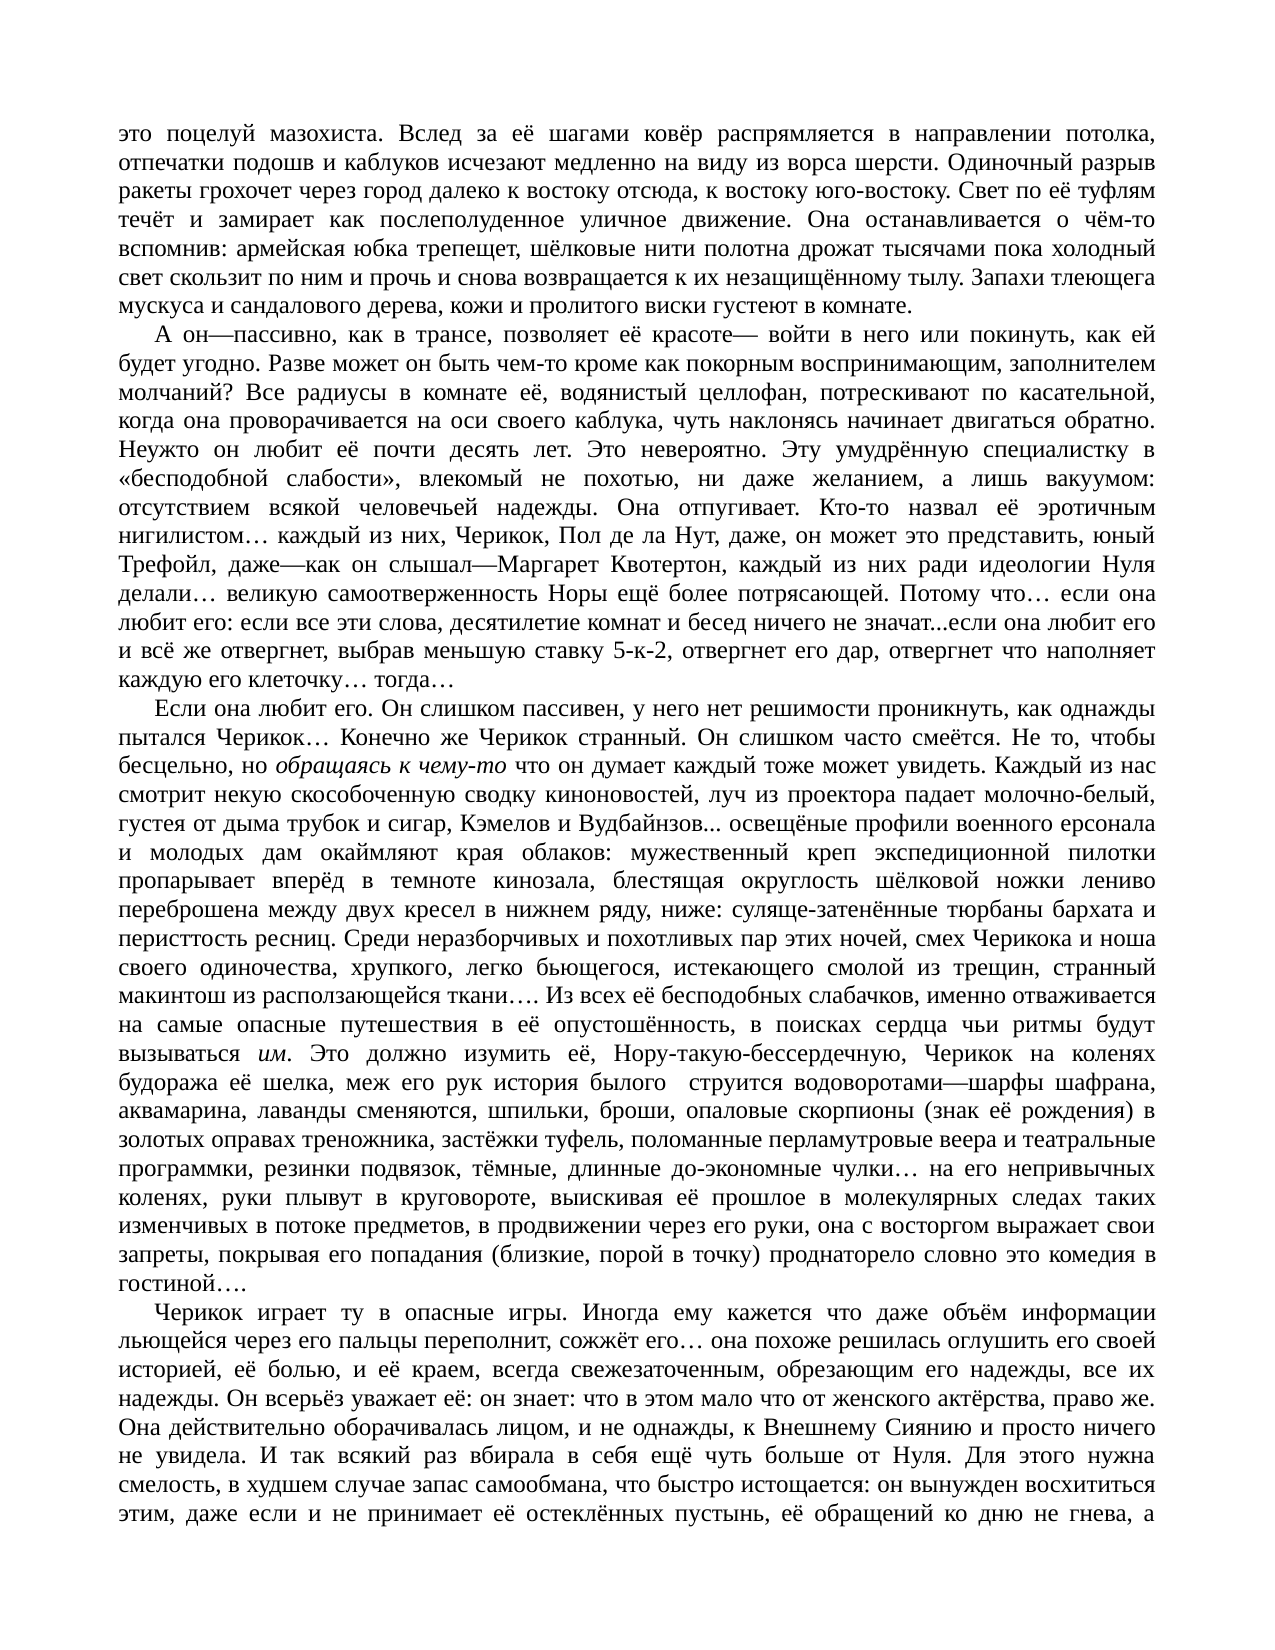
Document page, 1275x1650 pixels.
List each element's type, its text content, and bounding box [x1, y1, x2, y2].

text Если она любит его. Он слишком пассивен, у него нет решимости проникнуть, как однажды пытался Черикок… Конечно же Черикок странный. Он слишком часто смеётся. Не то, чтобы бесцельно, но обращаясь к чему-то что он думает каждый тоже может увидеть. Каждый из нас смотрит некую скособоченную сводку киноновостей, луч из проектора падает молочно-белый, густея от дыма трубок и сигар, Кэмелов и Вудбайнзов... освещёные профили военного ерсонала и молодых дам окаймляют края облаков: мужественный креп экспедиционной пилотки пропарывает вперёд в темноте кинозала, блестящая округлость шёлковой ножки лениво переброшена между двух кресел в нижнем ряду, ниже: суляще-затенённые тюрбаны бархата и перисттость ресниц. Среди неразборчивых и похотливых пар этих ночей, смех Черикока и ноша своего одиночества, хрупкого, легко бьющегося, истекающего смолой из трещин, странный макинтош из расползающейся ткани…. Из всех её бесподобных слабачков, именно отваживается на самые опасные путешествия в её опустошённость, в поисках сердца чьи ритмы будут вызываться им. Это должно изумить её, Нору-такую-бессердечную, Черикок на коленях будоража её шелка, меж его рук история былого струится водоворотами—шарфы шафрана, аквамарина, лаванды сменяются, шпильки, броши, опаловые скорпионы (знак её рождения) в золотых оправах треножника, застёжки туфель, поломанные перламутровые веера и театральные программки, резинки подвязок, тёмные, длинные до-экономные чулки… на его непривычных коленях, руки плывут в круговороте, выискивая её прошлое в молекулярных следах таких изменчивых в потоке предметов, в продвижении через его руки, она с восторгом выражает свои запреты, покрывая его попадания (близкие, порой в точку) проднаторело словно это комедия в гостиной…. [118, 693, 1157, 1297]
text это поцелуй мазохиста. Вслед за её шагами ковёр распрямляется в направлении потолка, отпечатки подошв и каблуков исчезают медленно на виду из ворса шерсти. Одиночный разрыв ракеты грохочет через город далеко к востоку отсюда, к востоку юго-востоку. Свет по её туфлям течёт и замирает как послеполуденное уличное движение. Она останавливается о чём-то вспомнив: армейская юбка трепещет, шёлковые нити полотна дрожат тысячами пока холодный свет скользит по ним и прочь и снова возвращается к их незащищённому тылу. Запахи тлеющега мускуса и сандалового дерева, кожи и пролитого виски густеют в комнате. [118, 118, 1157, 319]
text Черикок играет ту в опасные игры. Иногда ему кажется что даже объём информации льющейся через его пальцы переполнит, сожжёт его… она похоже решилась оглушить его своей историей, её болью, и её краем, всегда свежезаточенным, обрезающим его надежды, все их надежды. Он всерьёз уважает её: он знает: что в этом мало что от женского актёрства, право же. Она действительно оборачивалась лицом, и не однажды, к Внешнему Сиянию и просто ничего не увидела. И так всякий раз вбирала в себя ещё чуть больше от Нуля. Для этого нужна смелость, в худшем случае запас самообмана, что быстро истощается: он вынужден восхититься этим, даже если и не принимает её остеклённых пустынь, её обращений ко дню не гнева, а [118, 1297, 1157, 1527]
text А он—пассивно, как в трансе, позволяет её красоте— войти в него или покинуть, как ей будет угодно. Разве может он быть чем-то кроме как покорным воспринимающим, заполнителем молчаний? Все радиусы в комнате её, водянистый целлофан, потрескивают по касательной, когда она проворачивается на оси своего каблука, чуть наклонясь начинает двигаться обратно. Неужто он любит её почти десять лет. Это невероятно. Эту умудрённую специалистку в «бесподобной слабости», влекомый не похотью, ни даже желанием, а лишь вакуумом: отсутствием всякой человечьей надежды. Она отпугивает. Кто-то назвал её эротичным нигилистом… каждый из них, Черикок, Пол де ла Нут, даже, он может это представить, юный Трефойл, даже—как он слышал—Маргарет Квотертон, каждый из них ради идеологии Нуля делали… великую самоотверженность Норы ещё более потрясающей. Потому что… если она любит его: если все эти слова, десятилетие комнат и бесед ничего не значат...если она любит его и всё же отвергнет, выбрав меньшую ставку 5-к-2, отвергнет его дар, отвергнет что наполняет каждую его клеточку… тогда… [118, 319, 1157, 693]
